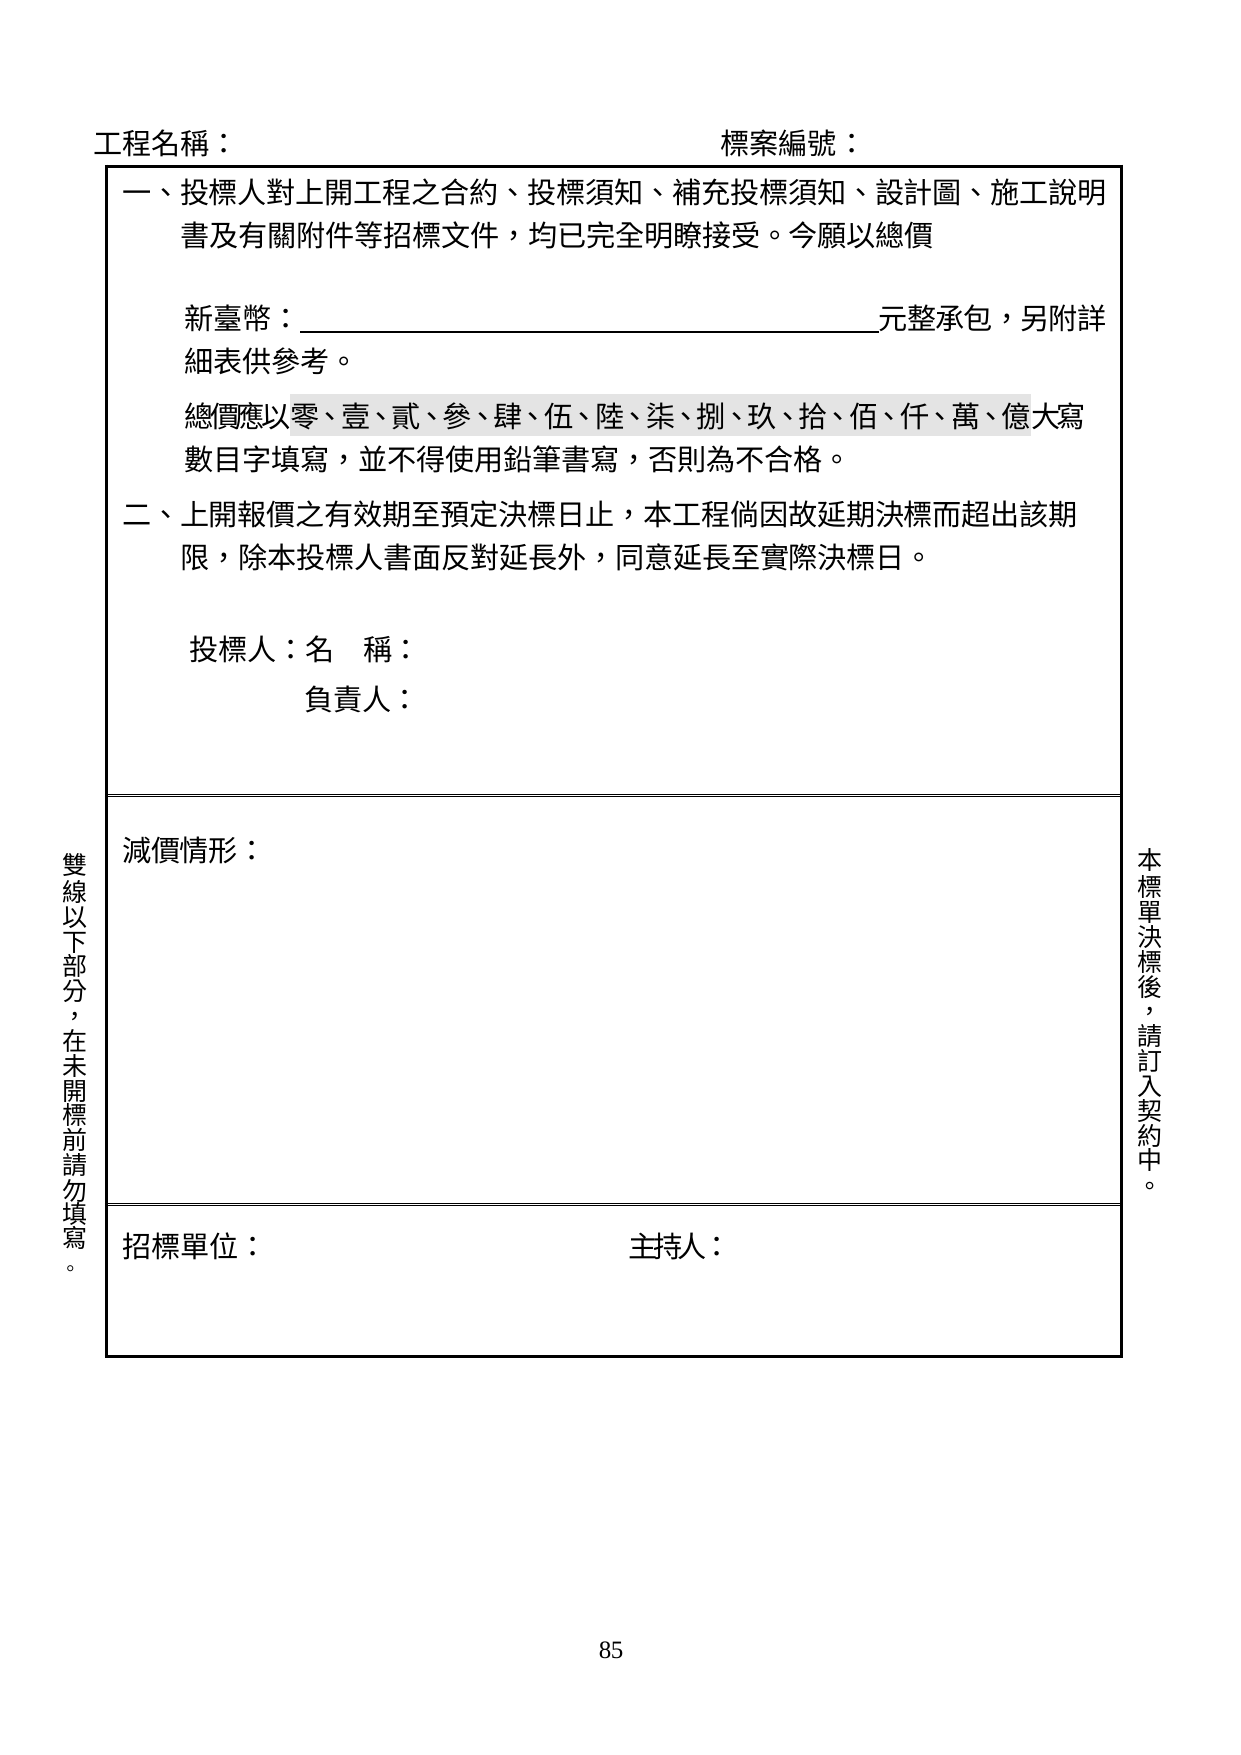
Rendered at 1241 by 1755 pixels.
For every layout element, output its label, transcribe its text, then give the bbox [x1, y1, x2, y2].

text 標 契 [1129, 1104, 1174, 1124]
text 部 標 [79, 955, 98, 975]
text 未 訂 [1129, 1054, 1174, 1074]
text 標 契 [69, 1104, 98, 1124]
text 分 後 [63, 989, 72, 1000]
text 線 標 [79, 881, 98, 901]
text 單 [1129, 905, 1174, 926]
text 分 後 [1129, 980, 1174, 1000]
text ， [1129, 1004, 1174, 1025]
text 決 [1129, 930, 1174, 951]
text 勿 [63, 1176, 98, 1201]
table_header 一、投標人對上開工程之合約、投標須知、補充投標須知、設計圖、施工說明書及有關附件等招標文件，均已完全明瞭接受。今願以總價 新臺幣： 元整承包，另附詳細表供參考。 總價應以零、壹、貳、參、肆、伍、陸、柒、捌、玖、拾、佰、仟、萬、億大寫數目字填寫，並不得使用鉛筆書寫，否則為不合格。 二、上開報價之有效期至預定決標日止，本工程倘因故延期決標而超出該期限，除本投標人書面反對延長外，同意延長至實際決標日。 投標人：名 稱： 負責人： [108, 168, 1120, 794]
text 部 標 [1129, 955, 1174, 975]
text ， [63, 1004, 98, 1025]
text 開 [63, 1079, 98, 1099]
text 本 [1129, 844, 1174, 876]
text 雙 [63, 844, 98, 876]
text 線 標 [66, 881, 78, 894]
text 分 後 [68, 980, 81, 988]
text 在 請 [63, 1029, 72, 1042]
text 約 [1129, 1129, 1174, 1149]
text 。 [1129, 1176, 1174, 1201]
text 線 標 [63, 894, 75, 901]
table_cell 減價情形： [108, 797, 1120, 1203]
text 未 訂 [63, 1054, 73, 1074]
text 分 後 [70, 990, 80, 1000]
text 中 [1129, 1153, 1174, 1174]
text 工程名稱： 標案編號： [93, 121, 1174, 163]
text [1129, 1254, 1174, 1282]
text [98, 164, 1129, 1380]
text 前 [63, 1129, 98, 1149]
text 在 請 [69, 1029, 98, 1050]
text 填寫 [63, 1203, 88, 1254]
text 下 [63, 930, 98, 951]
text 在 請 [1129, 1029, 1174, 1050]
text 分 後 [79, 980, 98, 1000]
text 以 [63, 905, 98, 926]
text 入 [1129, 1079, 1174, 1099]
text ◦ [63, 1254, 98, 1282]
text 請 [63, 1153, 98, 1174]
text 部 標 [63, 955, 78, 975]
text 未 訂 [75, 1054, 98, 1074]
table_cell 招標單位： 主持人： [108, 1206, 1120, 1355]
text 線 標 [1129, 881, 1174, 901]
